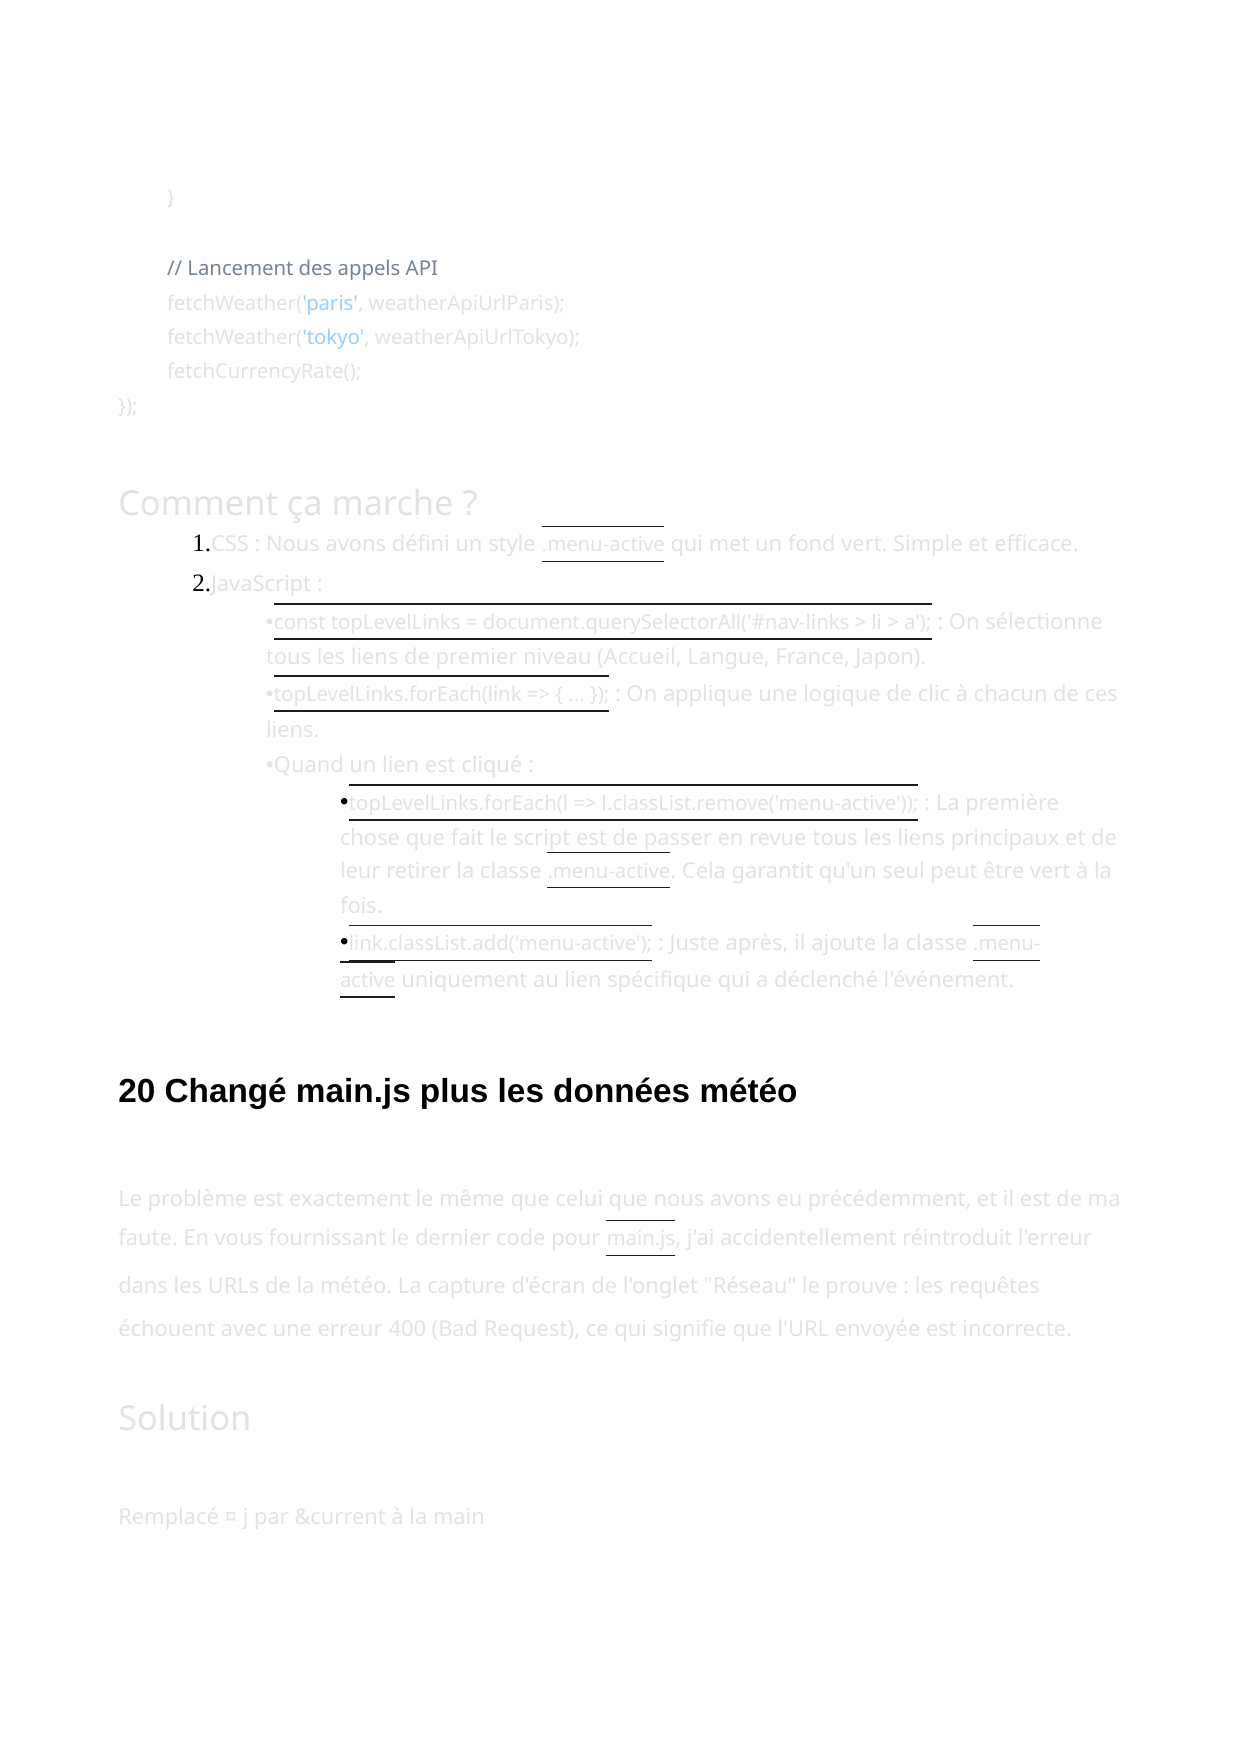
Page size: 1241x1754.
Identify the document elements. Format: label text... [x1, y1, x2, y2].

list Quand un lien est cliqué : [118, 748, 1122, 779]
text Remplacé ¤ j par &current à la main [118, 1487, 1122, 1534]
text } [118, 176, 1122, 211]
subtitle 20 Changé main.js plus les données météo [118, 1071, 1122, 1109]
text Solution [118, 1394, 1122, 1441]
list const topLevelLinks = document.querySelectorAll('#nav-links > li > a'); : On sélectionne tous les liens de premier niveau (Accueil, Langue, France, Japon). [118, 603, 1122, 671]
text fetchWeather('paris', weatherApiUrlParis); [118, 282, 1122, 316]
list topLevelLinks.forEach(l => l.classList.remove('menu-active')); : La première chose que fait le script est de passer en revue tous les liens principaux et de leur retirer la classe .menu-active. Cela garantit qu'un seul peut être vert à la fois. [118, 784, 1122, 920]
text fetchCurrencyRate(); [118, 351, 1122, 385]
list link.classList.add('menu-active'); : Juste après, il ajoute la classe .menu-active uniquement au lien spécifique qui a déclenché l'événement. [118, 924, 1122, 998]
list topLevelLinks.forEach(link => { ... }); : On applique une logique de clic à chacun de ces liens. [118, 675, 1122, 743]
text // Lancement des appels API [118, 247, 1122, 282]
text }); [118, 385, 1122, 419]
text fetchWeather('tokyo', weatherApiUrlTokyo); [118, 316, 1122, 351]
list CSS : Nous avons défini un style .menu-active qui met un fond vert. Simple et efficace. [118, 526, 1122, 562]
subtitle Comment ça marche ? [118, 479, 1122, 526]
list JavaScript : [118, 567, 1122, 598]
text Le problème est exactement le même que celui que nous avons eu précédemment, et il est de ma faute. En vous fournissant le dernier code pour main.js, j'ai accidentellement réintroduit l'erreur dans les URLs de la météo. La capture d'écran de l'onglet "Réseau" le prouve : les requêtes échouent avec une erreur 400 (Bad Request), ce qui signifie que l'URL envoyée est incorrecte. [118, 1169, 1122, 1347]
